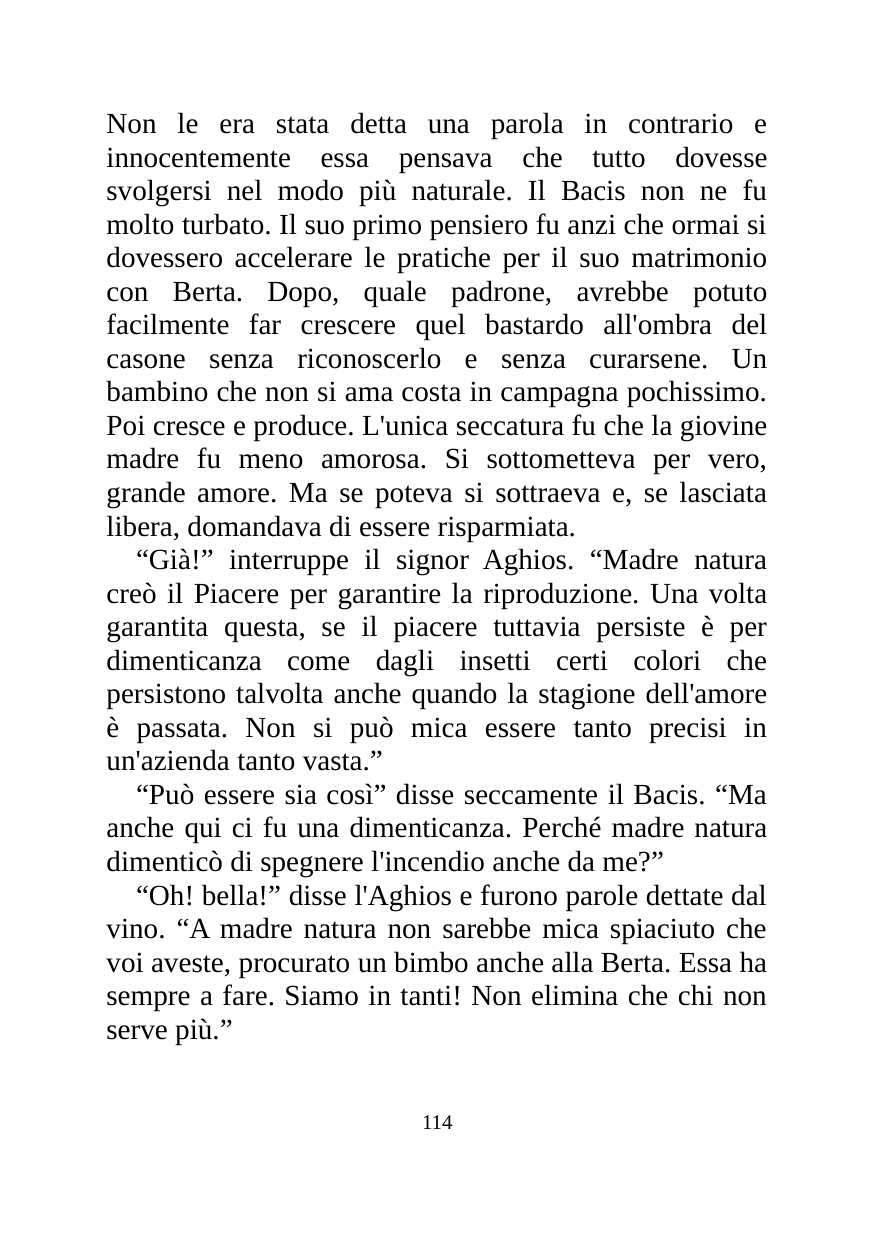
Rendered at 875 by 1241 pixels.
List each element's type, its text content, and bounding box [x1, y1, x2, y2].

text “Già!” interruppe il signor Aghios. “Madre natura creò il Piacere per garantire la riproduzione. Una volta garantita questa, se il piacere tuttavia persiste è per dimenticanza come dagli insetti certi colori che persistono talvolta anche quando la stagione dell'amore è passata. Non si può mica essere tanto precisi in un'azienda tanto vasta.” [106, 542, 768, 777]
text Non le era stata detta una parola in contrario e innocentemente essa pensava che tutto dovesse svolgersi nel modo più naturale. Il Bacis non ne fu molto turbato. Il suo primo pensiero fu anzi che ormai si dovessero accelerare le pratiche per il suo matrimonio con Berta. Dopo, quale padrone, avrebbe potuto facilmente far crescere quel bastardo all'ombra del casone senza riconoscerlo e senza curarsene. Un bambino che non si ama costa in campagna pochissimo. Poi cresce e produce. L'unica seccatura fu che la giovine madre fu meno amorosa. Si sottometteva per vero, grande amore. Ma se poteva si sottraeva e, se lasciata libera, domandava di essere risparmiata. [106, 106, 768, 542]
text “Può essere sia così” disse seccamente il Bacis. “Ma anche qui ci fu una dimenticanza. Perché madre natura dimenticò di spegnere l'incendio anche da me?” [106, 777, 768, 878]
text “Oh! bella!” disse l'Aghios e furono parole dettate dal vino. “A madre natura non sarebbe mica spiaciuto che voi aveste, procurato un bimbo anche alla Berta. Essa ha sempre a fare. Siamo in tanti! Non elimina che chi non serve più.” [106, 878, 768, 1045]
